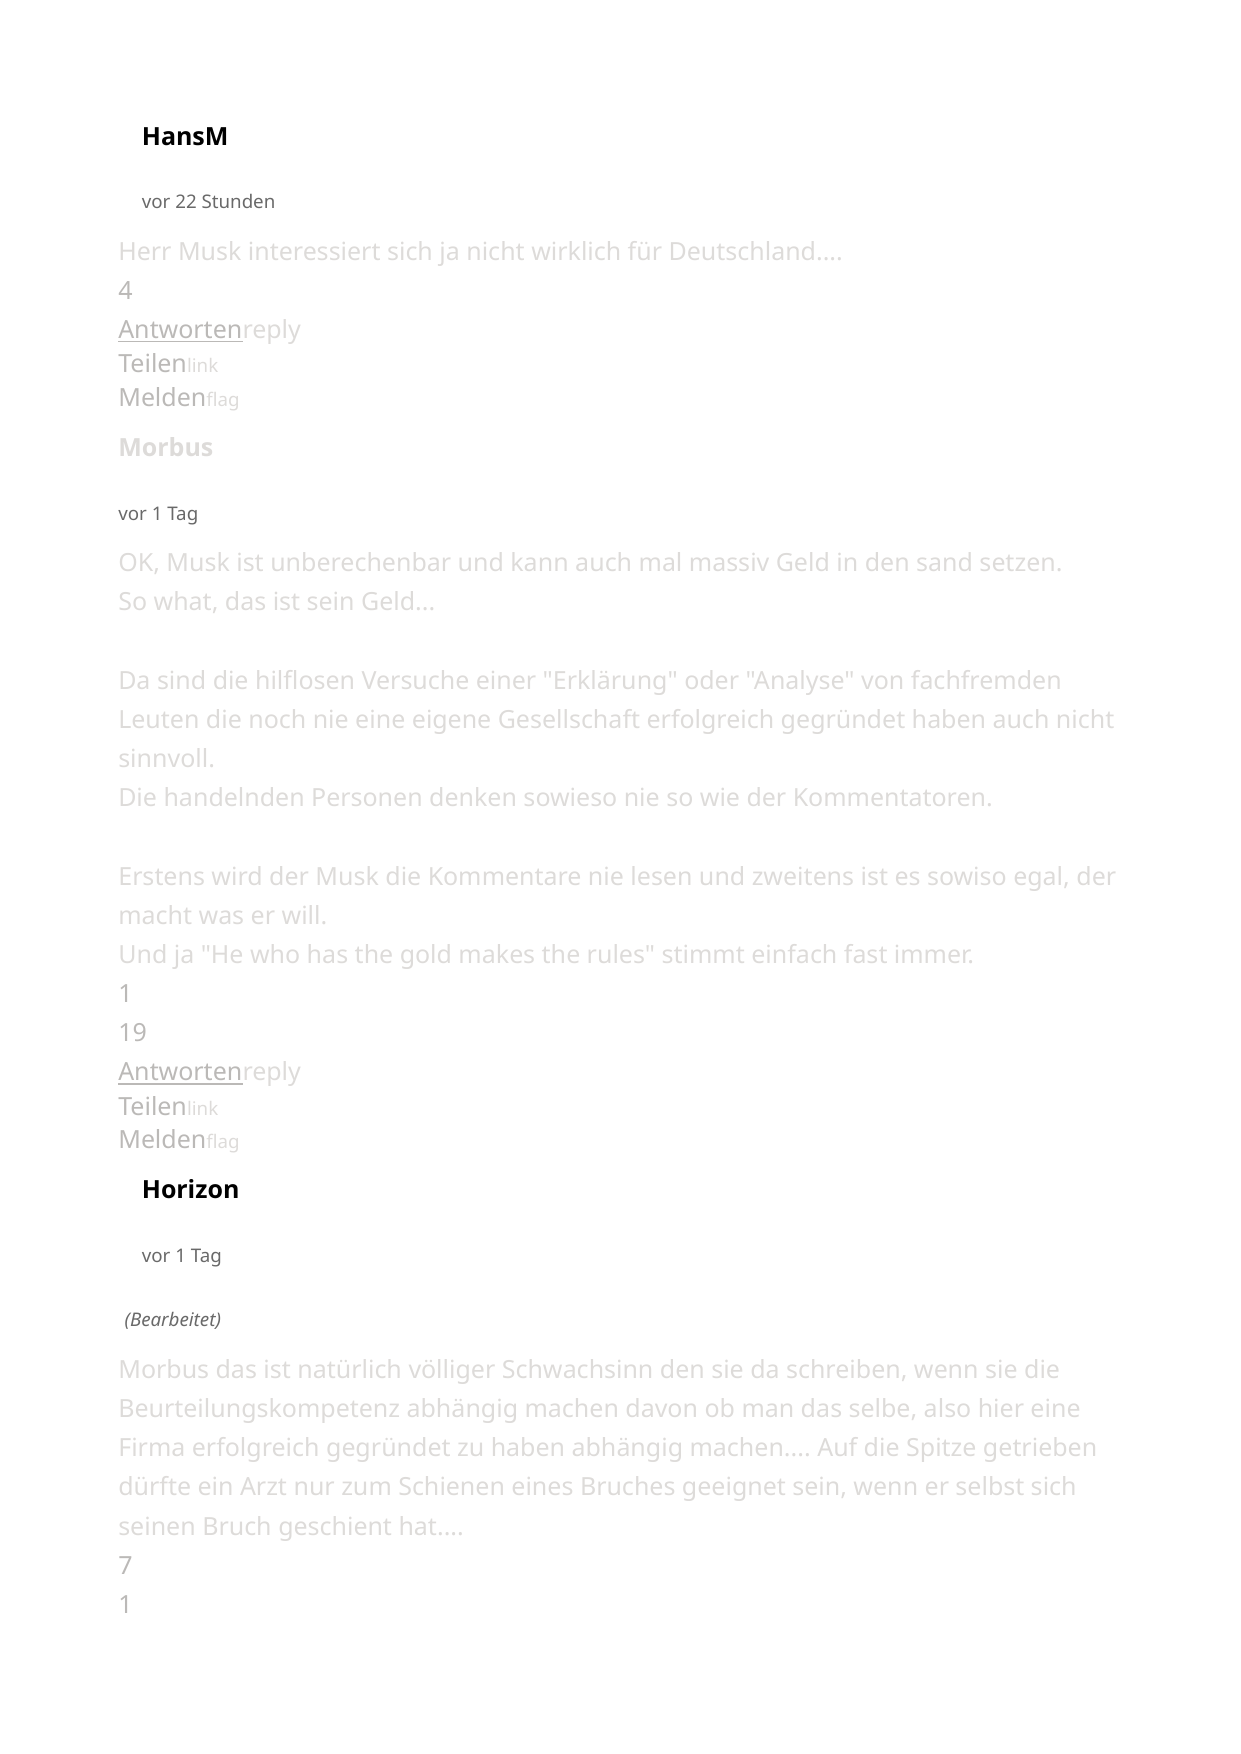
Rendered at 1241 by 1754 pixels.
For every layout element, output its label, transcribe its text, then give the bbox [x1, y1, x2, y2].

text Herr Musk interessiert sich ja nicht wirklich für Deutschland.... [118, 233, 1122, 267]
text 1 [118, 976, 1122, 1010]
text vor 22 Stunden [142, 188, 1117, 214]
text HansM [142, 118, 1114, 152]
text OK, Musk ist unberechenbar und kann auch mal massiv Geld in den sand setzen. So what, das ist sein Geld... Da sind die hilflosen Versuche einer "Erklärung" oder "Analyse" von fachfremden Leuten die noch nie eine eigene Gesellschaft erfolgreich gegründet haben auch nicht sinnvoll. Die handelnden Personen denken sowieso nie so wie der Kommentatoren. Erstens wird der Musk die Kommentare nie lesen und zweitens ist es sowiso egal, der macht was er will. Und ja "He who has the gold makes the rules" stimmt einfach fast immer. [118, 545, 1122, 971]
text Meldenflag [118, 1122, 1122, 1156]
text Meldenflag [118, 380, 1122, 414]
text Antwortenreply [118, 1054, 1122, 1088]
text 1 [118, 1586, 1122, 1621]
text Morbus das ist natürlich völliger Schwachsinn den sie da schreiben, wenn sie die Beurteilungskompetenz abhängig machen davon ob man das selbe, also hier eine Firma erfolgreich gegründet zu haben abhängig machen.... Auf die Spitze getrieben dürfte ein Arzt nur zum Schienen eines Bruches geeignet sein, wenn er selbst sich seinen Bruch geschient hat.... [118, 1351, 1122, 1542]
text Horizon [142, 1172, 1114, 1206]
text Teilenlink [118, 1088, 1122, 1122]
text 19 [118, 1015, 1122, 1049]
text Antwortenreply [118, 312, 1122, 346]
text vor 1 Tag [118, 500, 1117, 526]
text Morbus [118, 429, 1114, 464]
text vor 1 Tag [142, 1242, 1117, 1268]
text 4 [118, 273, 1122, 307]
text 7 [118, 1547, 1122, 1581]
text (Bearbeitet) [118, 1303, 1122, 1332]
text Teilenlink [118, 346, 1122, 380]
